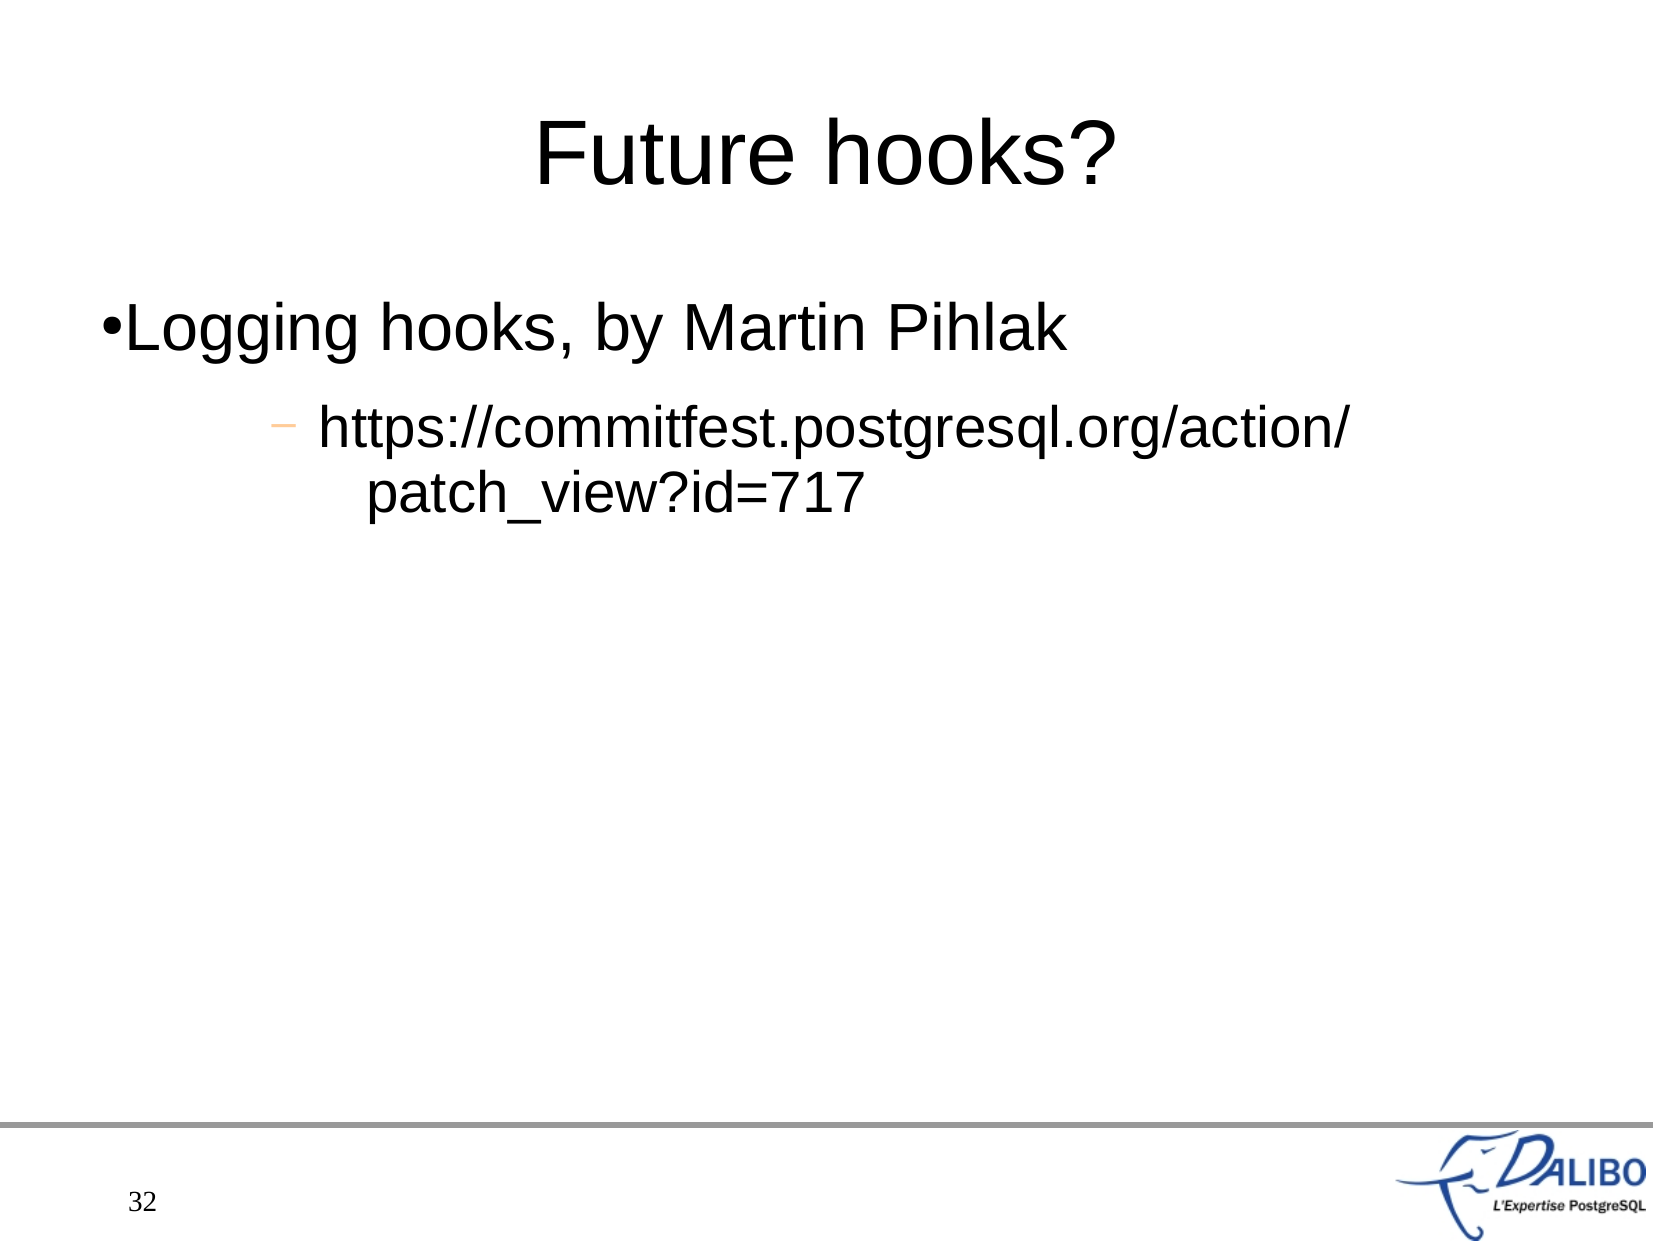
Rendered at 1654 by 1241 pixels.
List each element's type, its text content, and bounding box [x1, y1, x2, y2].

title Future hooks? [82, 49, 1571, 257]
picture [1395, 1130, 1646, 1241]
list Logging hooks, by Martin Pihlak https://commitfest.postgresql.org/action/patch_view?id=717 [82, 290, 1571, 1109]
